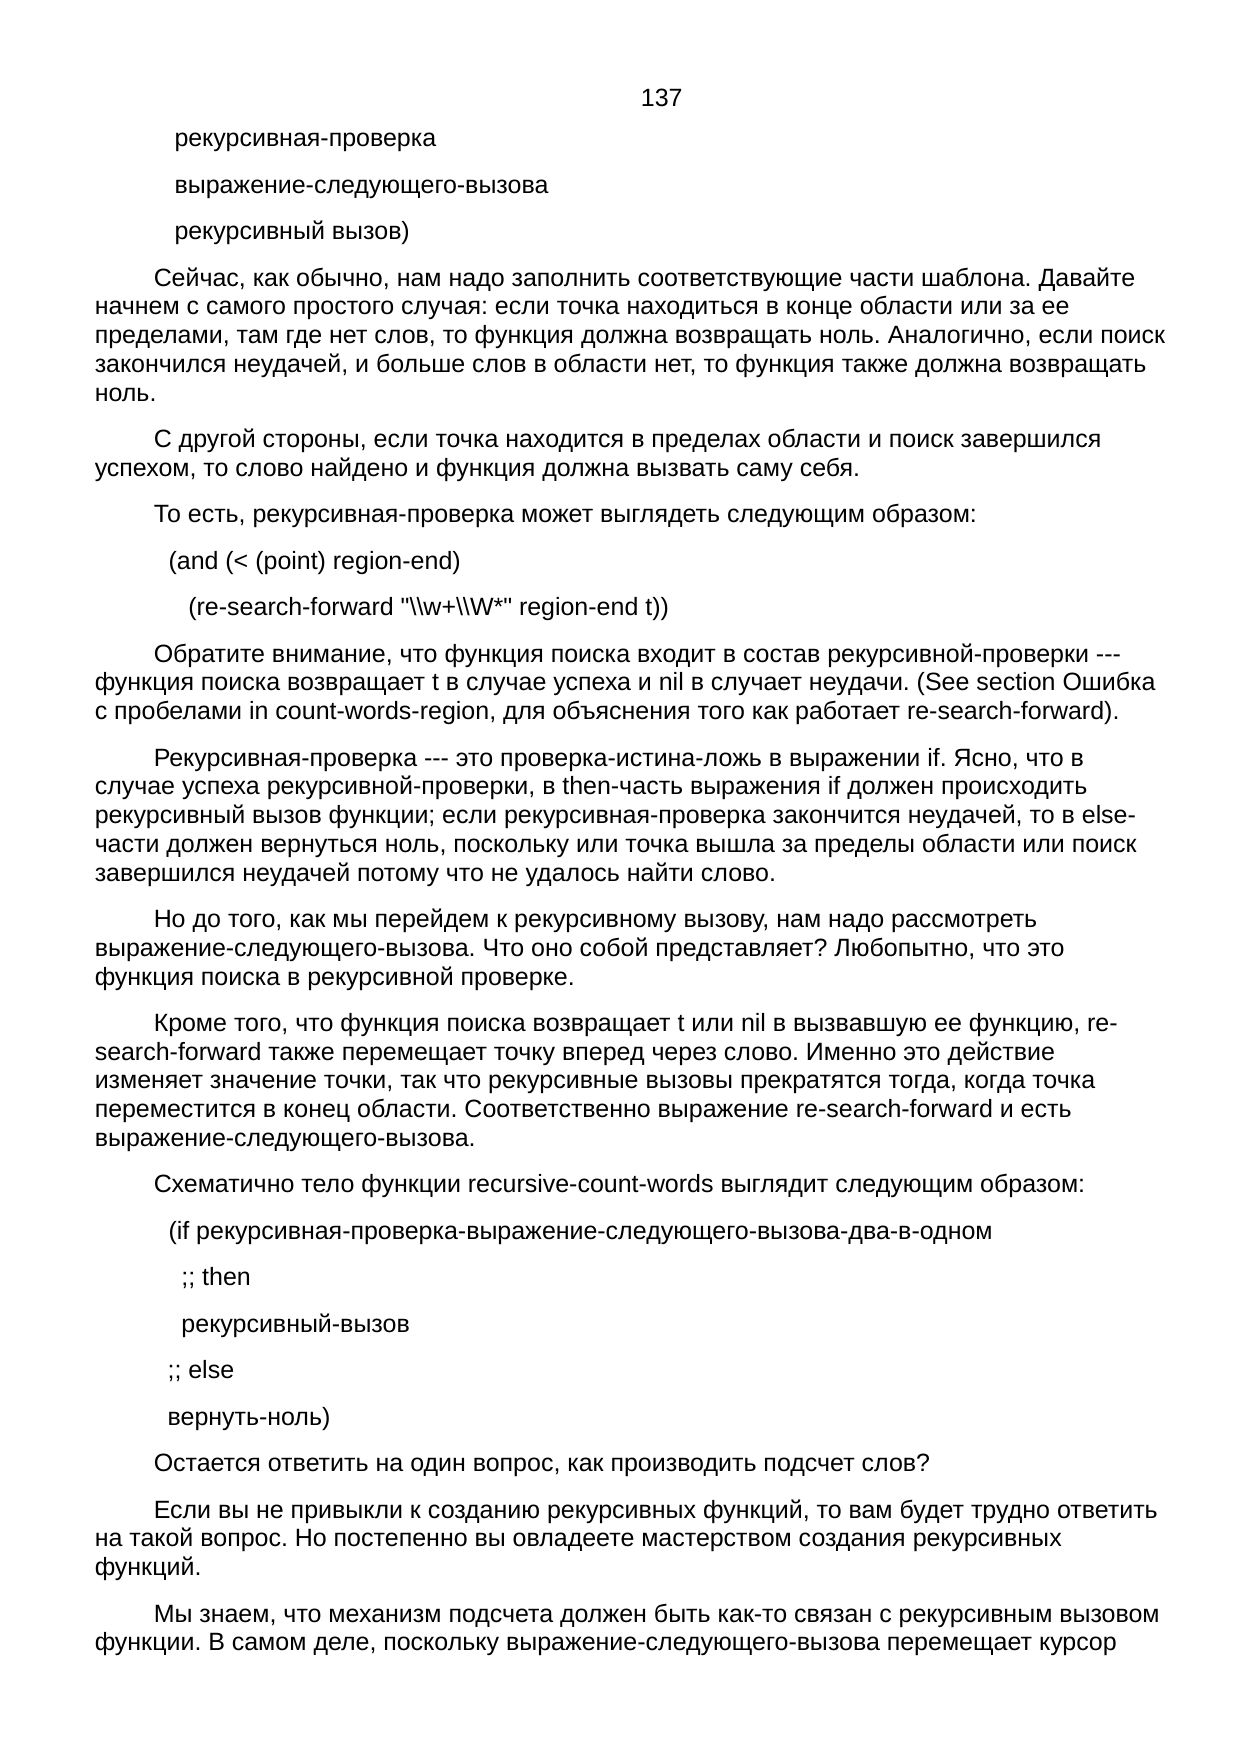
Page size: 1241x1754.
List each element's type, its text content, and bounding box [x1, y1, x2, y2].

text Схематично тело функции recursive-count-words выглядит следующим образом: [94, 1169, 1169, 1198]
text Остается ответить на один вопрос, как производить подсчет слов? [94, 1448, 1169, 1477]
text Сейчас, как обычно, нам надо заполнить соответствующие части шаблона. Давайте начнем с самого простого случая: если точка находиться в конце области или за ее пределами, там где нет слов, то функция должна возвращать ноль. Аналогично, если поиск закончился неудачей, и больше слов в области нет, то функция также должна возвращать ноль. [94, 263, 1169, 406]
text (if рекурсивная-проверка-выражение-следующего-вызова-два-в-одном [94, 1216, 1169, 1245]
text рекурсивный-вызов [94, 1309, 1169, 1338]
text Мы знаем, что механизм подсчета должен быть как-то связан с рекурсивным вызовом функции. В самом деле, поскольку выражение-следующего-вызова перемещает курсор [94, 1599, 1169, 1656]
text Если вы не привыкли к созданию рекурсивных функций, то вам будет трудно ответить на такой вопрос. Но постепенно вы овладеете мастерством создания рекурсивных функций. [94, 1495, 1169, 1581]
text Кроме того, что функция поиска возвращает t или nil в вызвавшую ее функцию, re-search-forward также перемещает точку вперед через слово. Именно это действие изменяет значение точки, так что рекурсивные вызовы прекратятся тогда, когда точка переместится в конец области. Соответственно выражение re-search-forward и есть выражение-следующего-вызова. [94, 1008, 1169, 1152]
text Рекурсивная-проверка --- это проверка-истина-ложь в выражении if. Ясно, что в случае успеха рекурсивной-проверки, в then-часть выражения if должен происходить рекурсивный вызов функции; если рекурсивная-проверка закончится неудачей, то в else-части должен вернуться ноль, поскольку или точка вышла за пределы области или поиск завершился неудачей потому что не удалось найти слово. [94, 743, 1169, 886]
text Но до того, как мы перейдем к рекурсивному вызову, нам надо рассмотреть выражение-следующего-вызова. Что оно собой представляет? Любопытно, что это функция поиска в рекурсивной проверке. [94, 904, 1169, 990]
text (re-search-forward "\\w+\\W*" region-end t)) [94, 592, 1169, 621]
text Обратите внимание, что функция поиска входит в состав рекурсивной-проверки --- функция поиска возвращает t в случае успеха и nil в случает неудачи. (See section Ошибка с пробелами in count-words-region, для объяснения того как работает re-search-forward). [94, 639, 1169, 725]
text выражение-следующего-вызова [94, 170, 1169, 198]
text С другой стороны, если точка находится в пределах области и поиск завершился успехом, то слово найдено и функция должна вызвать саму себя. [94, 424, 1169, 482]
text рекурсивная-проверка [94, 123, 1169, 152]
text (and (< (point) region-end) [94, 546, 1169, 574]
text вернуть-ноль) [94, 1402, 1169, 1431]
text ;; then [94, 1262, 1169, 1291]
text ;; else [94, 1355, 1169, 1384]
text рекурсивный вызов) [94, 216, 1169, 245]
text То есть, рекурсивная-проверка может выглядеть следующим образом: [94, 499, 1169, 528]
